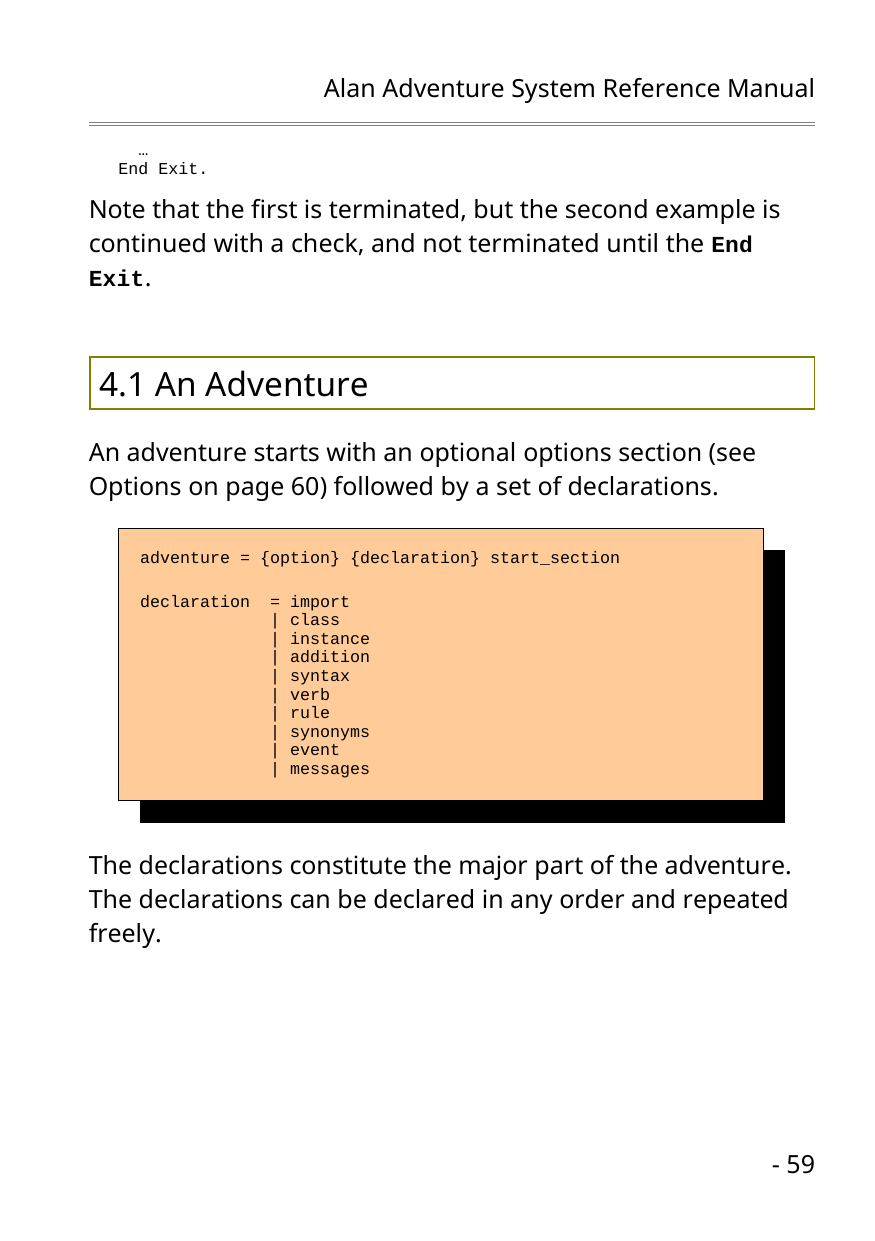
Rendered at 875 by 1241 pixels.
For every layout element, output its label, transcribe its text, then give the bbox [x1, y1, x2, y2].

subtitle An Adventure [91, 358, 814, 408]
text Note that the first is terminated, but the second example is continued with a check, and not terminated until the End Exit. [88, 192, 815, 293]
text adventure = {option} {declaration} start_section [119, 529, 763, 569]
text The declarations constitute the major part of the adventure. The declarations can be declared in any order and repeated freely. [88, 848, 815, 950]
text declaration = import | class | instance | addition | syntax | verb | rule | synonyms | event | messages [119, 572, 763, 800]
text An adventure starts with an optional options section (see Options on page 48) fol­lowed by a set of declarations. [88, 435, 815, 503]
text … End Exit. [118, 142, 815, 179]
